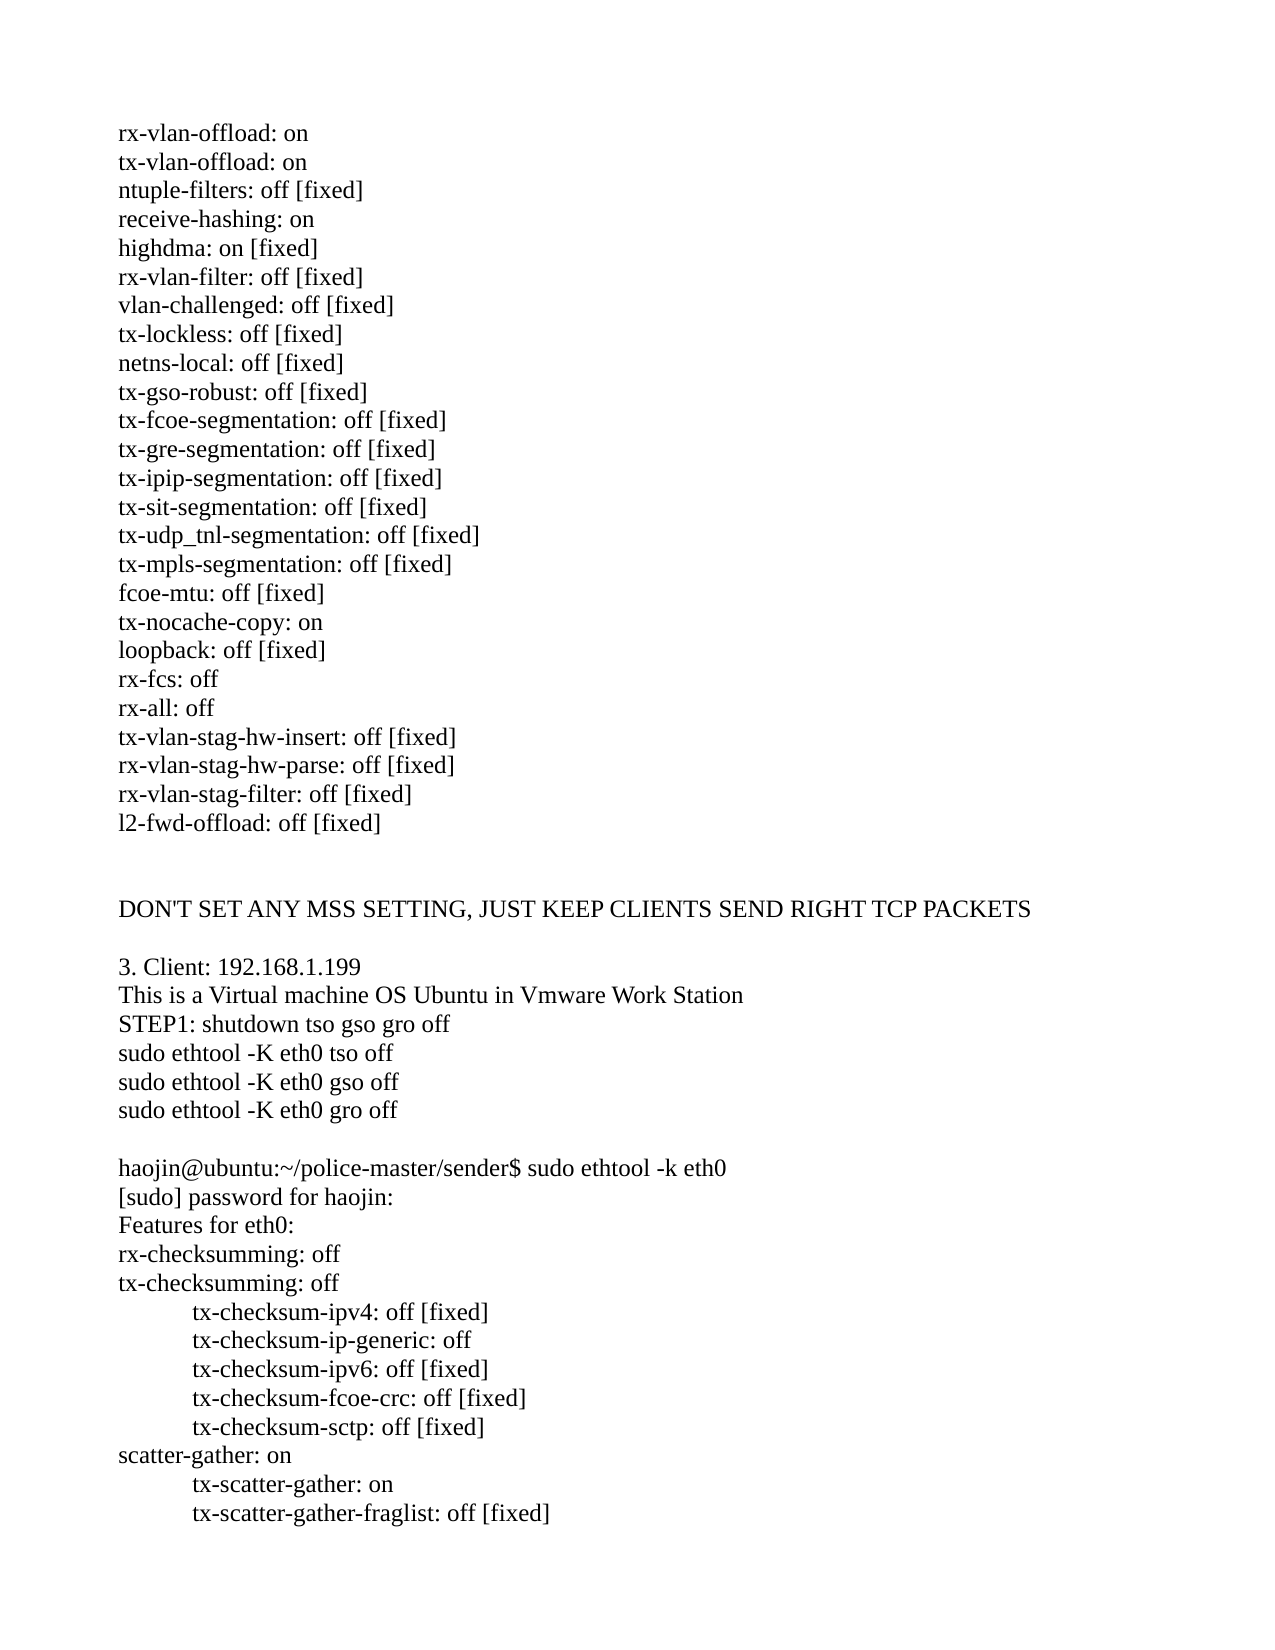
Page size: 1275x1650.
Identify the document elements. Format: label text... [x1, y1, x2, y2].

text [sudo] password for haojin: [118, 1182, 1157, 1211]
text loopback: off [fixed] [118, 636, 1157, 664]
text tx-ipip-segmentation: off [fixed] [118, 463, 1157, 492]
text rx-checksumming: off [118, 1239, 1157, 1268]
text netns-local: off [fixed] [118, 348, 1157, 377]
text STEP1: shutdown tso gso gro off [118, 1009, 1157, 1038]
text rx-vlan-stag-filter: off [fixed] [118, 779, 1157, 808]
text tx-udp_tnl-segmentation: off [fixed] [118, 521, 1157, 549]
text receive-hashing: on [118, 204, 1157, 233]
text tx-lockless: off [fixed] [118, 319, 1157, 348]
text sudo ethtool -K eth0 gro off [118, 1096, 1157, 1124]
text tx-scatter-gather: on [118, 1469, 1157, 1498]
text tx-vlan-offload: on [118, 147, 1157, 176]
text tx-checksum-ipv6: off [fixed] [118, 1354, 1157, 1383]
text rx-all: off [118, 693, 1157, 722]
text scatter-gather: on [118, 1441, 1157, 1469]
text tx-mpls-segmentation: off [fixed] [118, 549, 1157, 578]
text haojin@ubuntu:~/police-master/sender$ sudo ethtool -k eth0 [118, 1153, 1157, 1182]
text l2-fwd-offload: off [fixed] [118, 808, 1157, 837]
text vlan-challenged: off [fixed] [118, 291, 1157, 319]
text tx-fcoe-segmentation: off [fixed] [118, 406, 1157, 434]
text tx-checksum-ip-generic: off [118, 1326, 1157, 1354]
text tx-vlan-stag-hw-insert: off [fixed] [118, 722, 1157, 751]
text rx-vlan-stag-hw-parse: off [fixed] [118, 751, 1157, 779]
text tx-nocache-copy: on [118, 607, 1157, 636]
text fcoe-mtu: off [fixed] [118, 578, 1157, 607]
text tx-checksum-fcoe-crc: off [fixed] [118, 1383, 1157, 1412]
text tx-scatter-gather-fraglist: off [fixed] [118, 1498, 1157, 1527]
text highdma: on [fixed] [118, 233, 1157, 262]
text sudo ethtool -K eth0 gso off [118, 1067, 1157, 1096]
text 3. Client: 192.168.1.199 [118, 952, 1157, 981]
text tx-gre-segmentation: off [fixed] [118, 434, 1157, 463]
text tx-checksum-sctp: off [fixed] [118, 1412, 1157, 1441]
text rx-fcs: off [118, 664, 1157, 693]
text tx-gso-robust: off [fixed] [118, 377, 1157, 406]
text tx-checksum-ipv4: off [fixed] [118, 1297, 1157, 1326]
text tx-checksumming: off [118, 1268, 1157, 1297]
text rx-vlan-filter: off [fixed] [118, 262, 1157, 291]
text sudo ethtool -K eth0 tso off [118, 1038, 1157, 1067]
text rx-vlan-offload: on [118, 118, 1157, 147]
text This is a Virtual machine OS Ubuntu in Vmware Work Station [118, 981, 1157, 1009]
text Features for eth0: [118, 1211, 1157, 1239]
text DON'T SET ANY MSS SETTING, JUST KEEP CLIENTS SEND RIGHT TCP PACKETS [118, 894, 1157, 923]
text ntuple-filters: off [fixed] [118, 176, 1157, 204]
text tx-sit-segmentation: off [fixed] [118, 492, 1157, 521]
